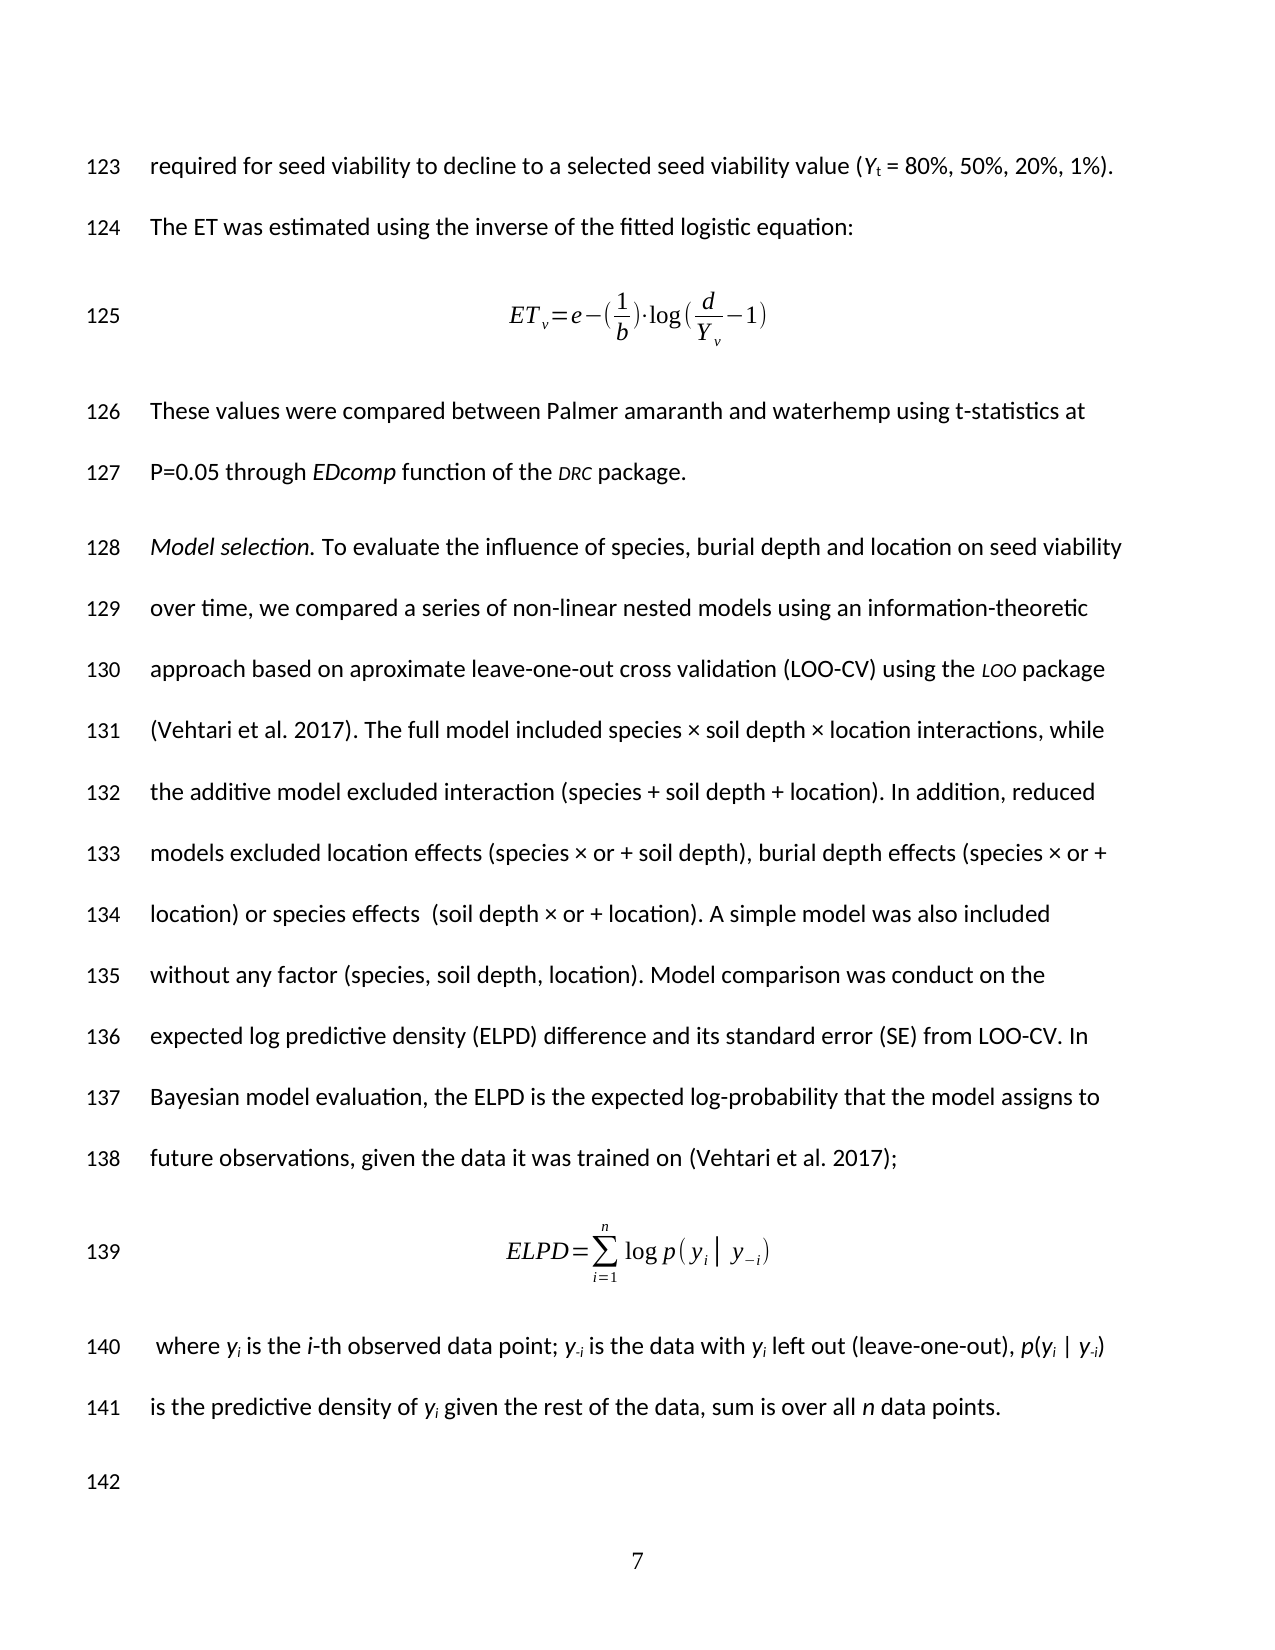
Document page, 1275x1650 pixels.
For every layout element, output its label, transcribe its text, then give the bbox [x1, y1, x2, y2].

text Model selection. To evaluate the influence of species, burial depth and location on seed viability over time, we compared a series of non-linear nested models using an information-theoretic approach based on aproximate leave-one-out cross validation (LOO-CV) using the loo package (Vehtari et al. 2017). The full model included species × soil depth × location interactions, while the additive model excluded interaction (species + soil depth + location). In addition, reduced models excluded location effects (species × or + soil depth), burial depth effects (species × or + location) or species effects (soil depth × or + location). A simple model was also included without any factor (species, soil depth, location). Model comparison was conduct on the expected log predictive density (ELPD) difference and its standard error (SE) from LOO-CV. In Bayesian model evaluation, the ELPD is the expected log-probability that the model assigns to future observations, given the data it was trained on (Vehtari et al. 2017); [150, 531, 1125, 1172]
text These values were compared between Palmer amaranth and waterhemp using t-statistics at P=0.05 through EDcomp function of the drc package. [150, 395, 1125, 486]
text where yi is the i-th observed data point; y-i is the data with yi left out (leave-one-out), p(yi | y-i) is the predictive density of yi given the rest of the data, sum is over all n data points. [150, 1330, 1125, 1422]
text required for seed viability to decline to a selected seed viability value (Yt = 80%, 50%, 20%, 1%). The ET was estimated using the inverse of the fitted logistic equation: [150, 150, 1125, 242]
